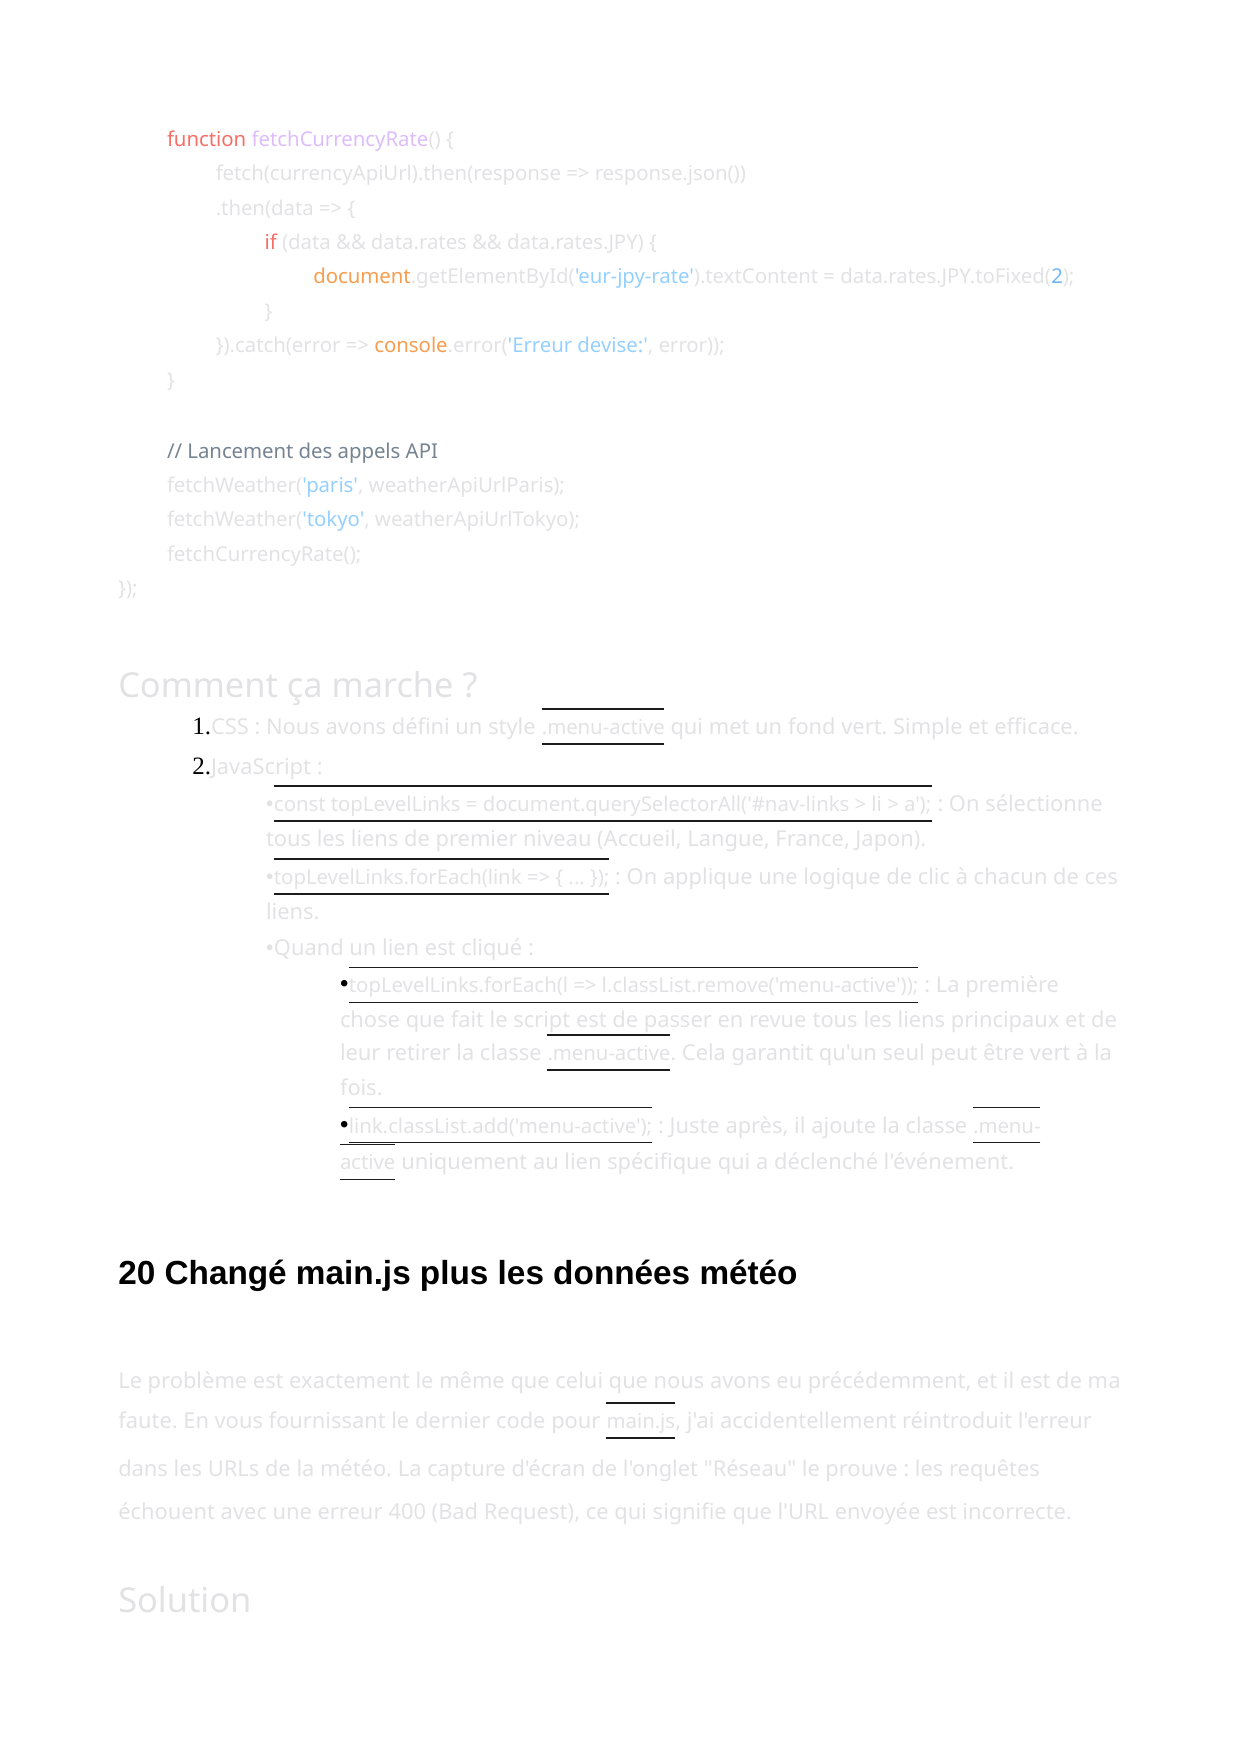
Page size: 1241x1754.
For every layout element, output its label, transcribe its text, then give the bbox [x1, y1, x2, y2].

text fetchWeather('tokyo', weatherApiUrlTokyo); [118, 498, 1122, 533]
list const topLevelLinks = document.querySelectorAll('#nav-links > li > a'); : On sélectionne tous les liens de premier niveau (Accueil, Langue, France, Japon). [118, 785, 1122, 853]
text function fetchCurrencyRate() { [118, 118, 1122, 152]
text fetchCurrencyRate(); [118, 533, 1122, 567]
text }); [118, 567, 1122, 602]
list JavaScript : [118, 749, 1122, 781]
subtitle 20 Changé main.js plus les données météo [118, 1253, 1122, 1292]
text if (data && data.rates && data.rates.JPY) { [118, 221, 1122, 256]
text // Lancement des appels API [118, 430, 1122, 464]
list link.classList.add('menu-active'); : Juste après, il ajoute la classe .menu-active uniquement au lien spécifique qui a déclenché l'événement. [118, 1107, 1122, 1180]
text fetchWeather('paris', weatherApiUrlParis); [118, 464, 1122, 498]
list topLevelLinks.forEach(link => { ... }); : On applique une logique de clic à chacun de ces liens. [118, 858, 1122, 926]
text .then(data => { [118, 187, 1122, 221]
text fetch(currencyApiUrl).then(response => response.json()) [118, 152, 1122, 187]
list Quand un lien est cliqué : [118, 930, 1122, 962]
text } [118, 359, 1122, 393]
list CSS : Nous avons défini un style .menu-active qui met un fond vert. Simple et efficace. [118, 708, 1122, 744]
text } [118, 290, 1122, 324]
text Le problème est exactement le même que celui que nous avons eu précédemment, et il est de ma faute. En vous fournissant le dernier code pour main.js, j'ai accidentellement réintroduit l'erreur dans les URLs de la météo. La capture d'écran de l'onglet "Réseau" le prouve : les requêtes échouent avec une erreur 400 (Bad Request), ce qui signifie que l'URL envoyée est incorrecte. [118, 1351, 1122, 1529]
text Solution [118, 1576, 1122, 1623]
text document.getElementById('eur-jpy-rate').textContent = data.rates.JPY.toFixed(2); [118, 256, 1122, 290]
text }).catch(error => console.error('Erreur devise:', error)); [118, 324, 1122, 359]
list topLevelLinks.forEach(l => l.classList.remove('menu-active')); : La première chose que fait le script est de passer en revue tous les liens principaux et de leur retirer la classe .menu-active. Cela garantit qu'un seul peut être vert à la fois. [118, 966, 1122, 1102]
subtitle Comment ça marche ? [118, 661, 1122, 708]
